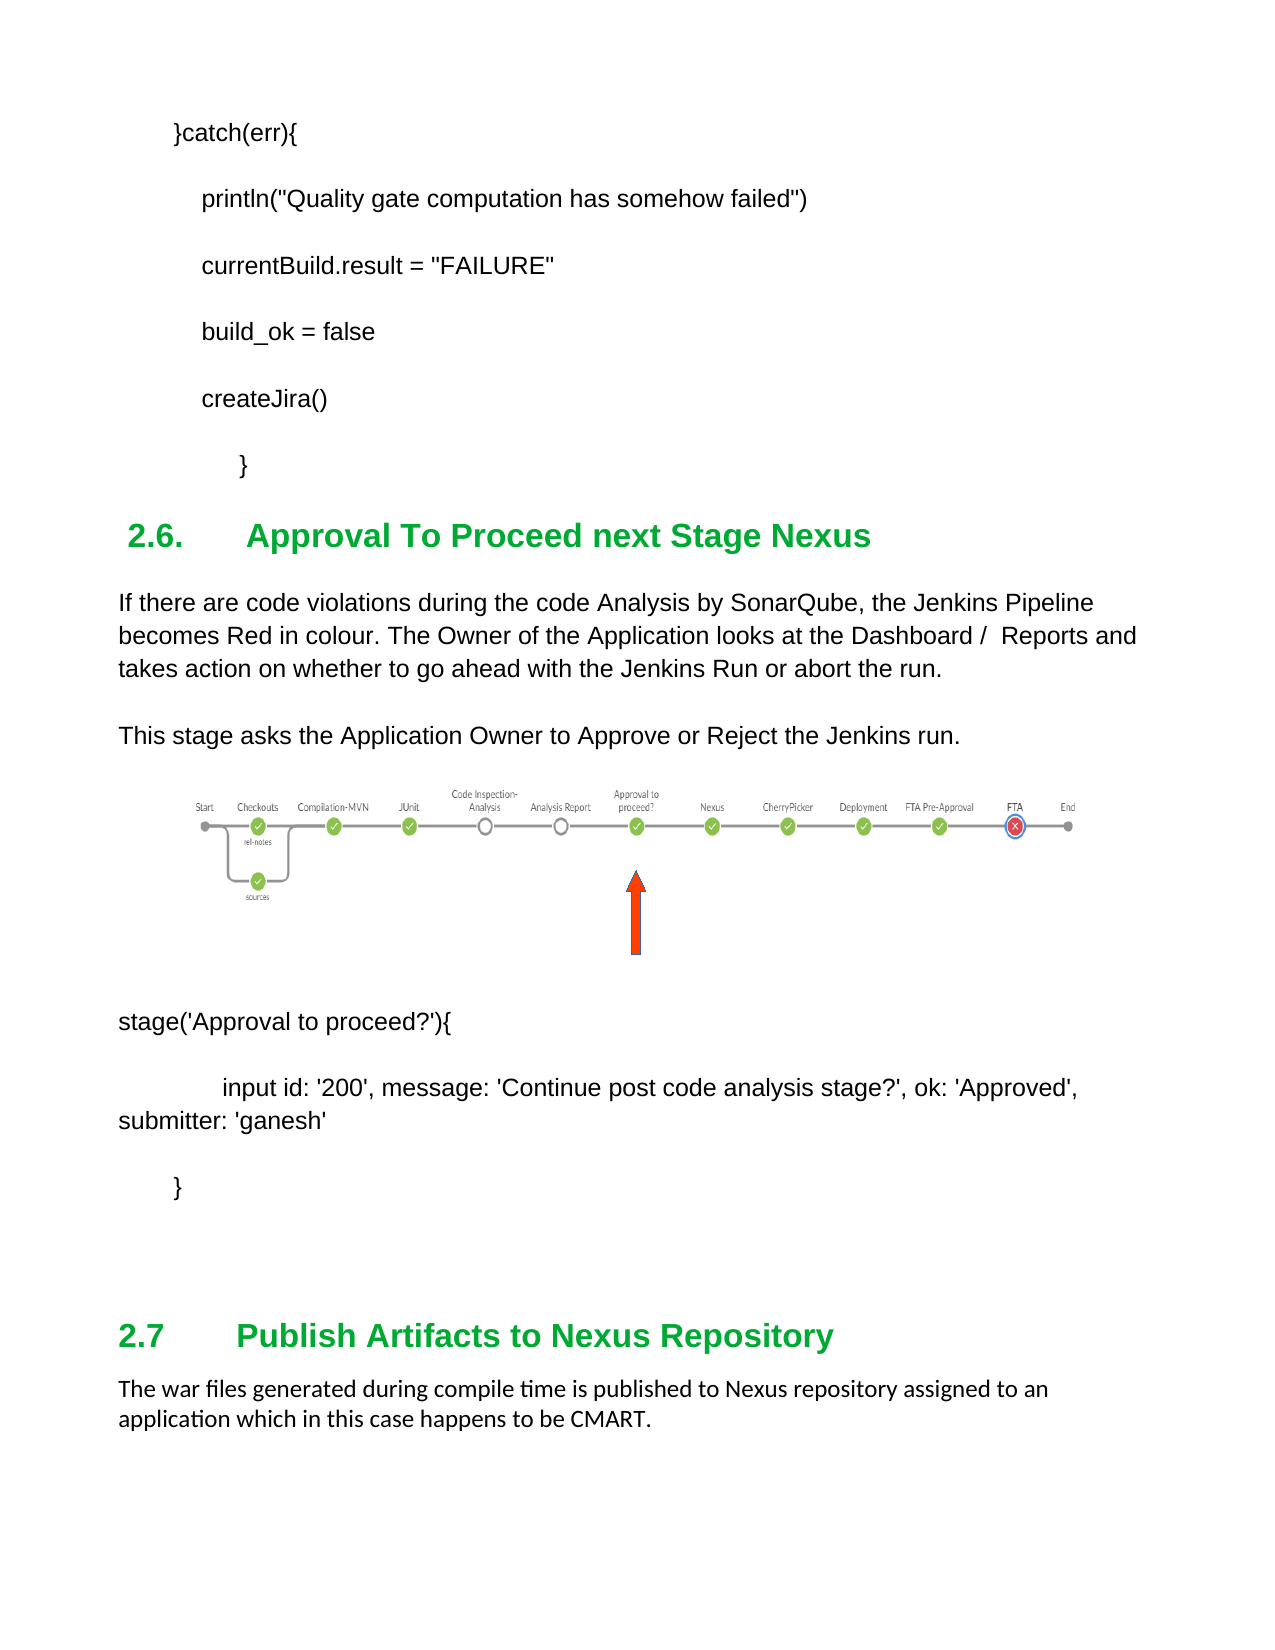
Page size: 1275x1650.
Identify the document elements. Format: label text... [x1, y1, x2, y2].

text println("Quality gate computation has somehow failed") [118, 184, 1157, 213]
text build_ok = false [118, 317, 1157, 346]
text input id: '200', message: 'Continue post code analysis stage?', ok: 'Approved', submitter: 'ganesh' [118, 1073, 1157, 1135]
text stage('Approval to proceed?'){ [118, 1007, 1157, 1035]
text currentBuild.result = "FAILURE" [118, 251, 1157, 279]
picture [118, 766, 1157, 936]
text }catch(err){ [118, 118, 1157, 147]
text createJira() [118, 383, 1157, 412]
text } [184, 450, 1157, 479]
text } [118, 1172, 1157, 1201]
subtitle Approval To Proceed next Stage Nexus [127, 516, 1157, 555]
text This stage asks the Application Owner to Approve or Reject the Jenkins run. [118, 721, 1157, 749]
text If there are code violations during the code Analysis by SonarQube, the Jenkins Pipeline becomes Red in colour. The Owner of the Application looks at the Dashboard / Reports and takes action on whether to go ahead with the Jenkins Run or abort the run. [118, 588, 1157, 683]
text The war files generated during compile time is published to Nexus repository assigned to an application which in this case happens to be CMART. [118, 1373, 1157, 1434]
subtitle 2.7 Publish Artifacts to Nexus Repository [118, 1316, 1157, 1355]
